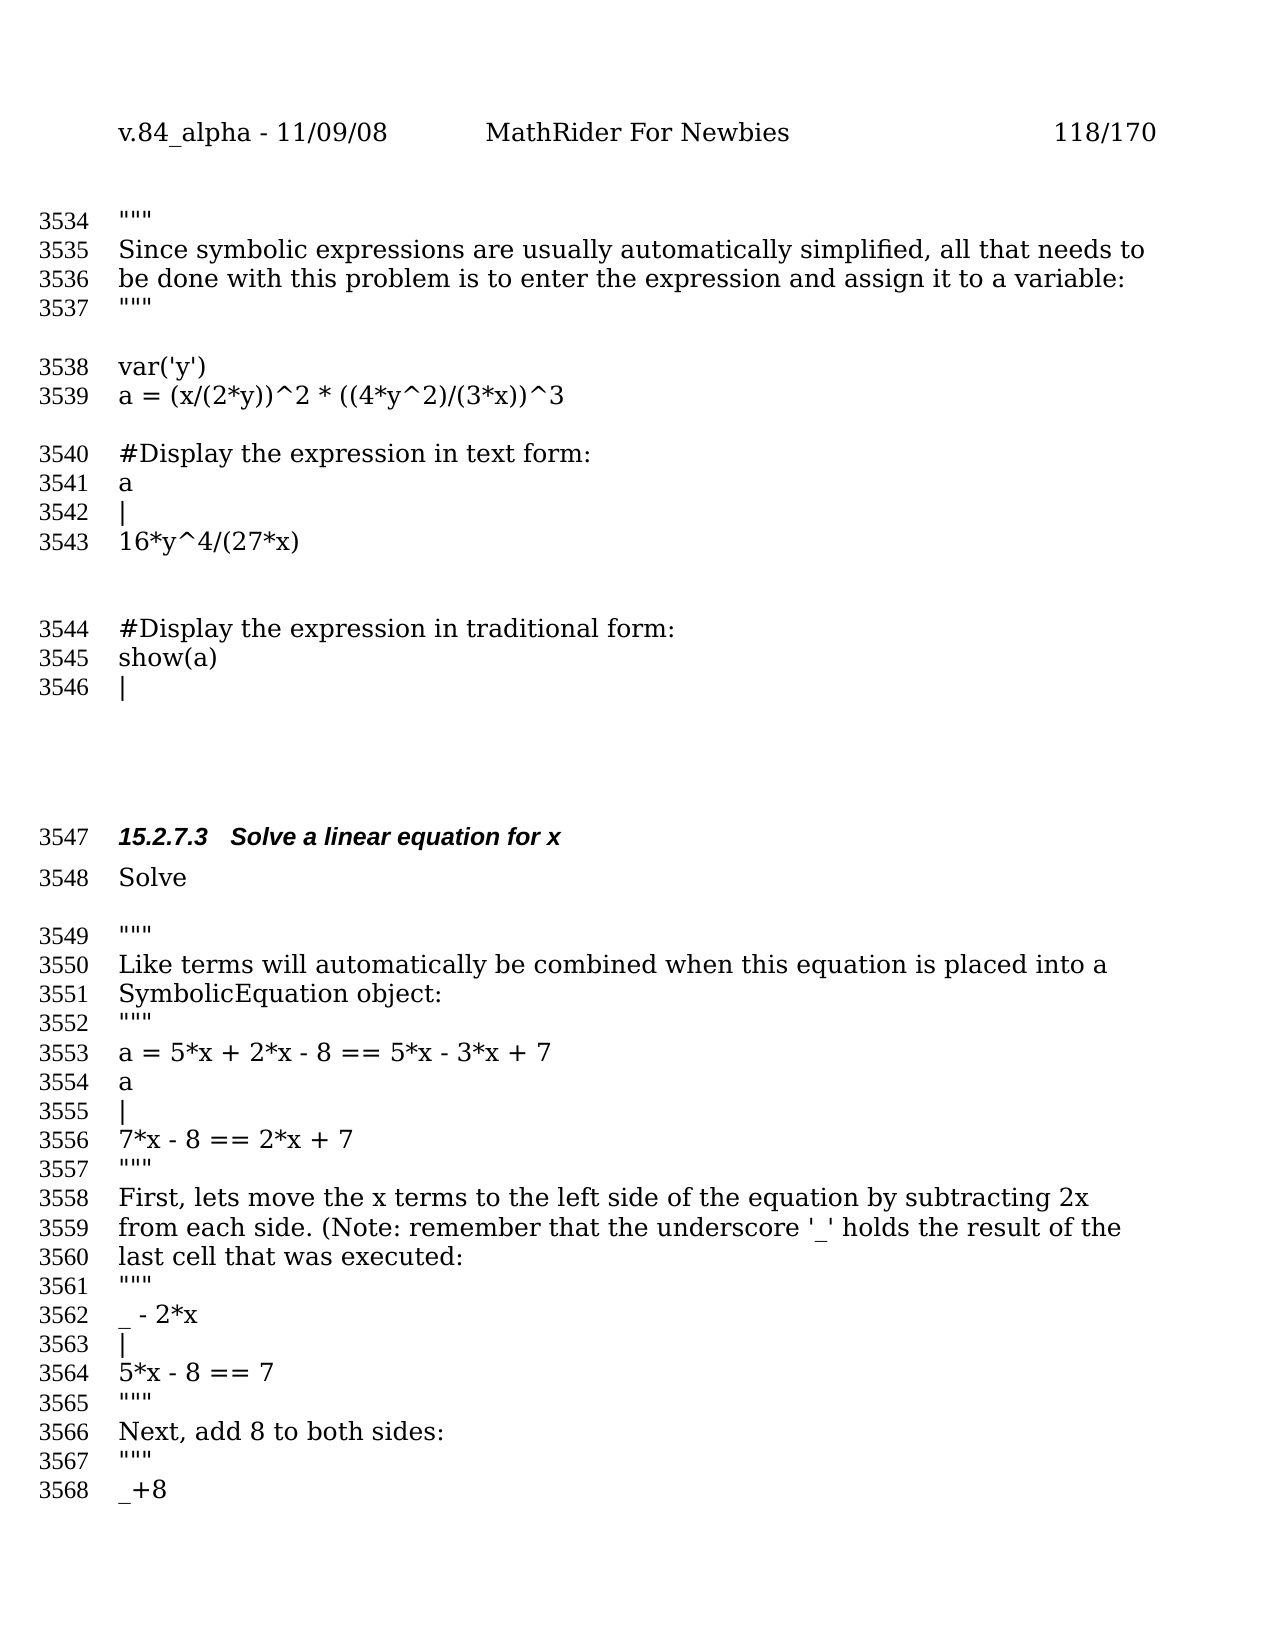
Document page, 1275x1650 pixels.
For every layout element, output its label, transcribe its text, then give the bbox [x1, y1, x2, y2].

text """ [118, 1154, 1157, 1184]
text a [118, 1067, 1157, 1096]
text | [118, 1329, 1157, 1359]
text """ [118, 1388, 1157, 1417]
text Solve [118, 863, 1157, 892]
text Like terms will automatically be combined when this equation is placed into a SymbolicEquation object: [118, 950, 1157, 1009]
text 5*x - 8 == 7 [118, 1359, 1157, 1388]
text a [118, 468, 1157, 498]
text """ [118, 293, 1157, 323]
text Since symbolic expressions are usually automatically simplified, all that needs to be done with this problem is to enter the expression and assign it to a variable: [118, 235, 1157, 293]
text | [118, 673, 1157, 702]
text """ [118, 921, 1157, 950]
text a = 5*x + 2*x - 8 == 5*x - 3*x + 7 [118, 1038, 1157, 1067]
text #Display the expression in text form: [118, 439, 1157, 468]
text var('y') [118, 352, 1157, 381]
text """ [118, 206, 1157, 235]
text a = (x/(2*y))^2 * ((4*y^2)/(3*x))^3 [118, 381, 1157, 410]
subtitle Solve a linear equation for x [118, 822, 1157, 851]
text """ [118, 1009, 1157, 1038]
text 7*x - 8 == 2*x + 7 [118, 1125, 1157, 1154]
text _ - 2*x [118, 1300, 1157, 1329]
text First, lets move the x terms to the left side of the equation by subtracting 2x from each side. (Note: remember that the underscore '_' holds the result of the last cell that was executed: [118, 1184, 1157, 1271]
text 16*y^4/(27*x) [118, 527, 1157, 556]
text | [118, 1096, 1157, 1125]
text """ [118, 1271, 1157, 1300]
text _+8 [118, 1475, 1157, 1504]
text """ [118, 1446, 1157, 1475]
text #Display the expression in traditional form: [118, 614, 1157, 643]
text Next, add 8 to both sides: [118, 1417, 1157, 1446]
text | [118, 498, 1157, 527]
text show(a) [118, 643, 1157, 673]
